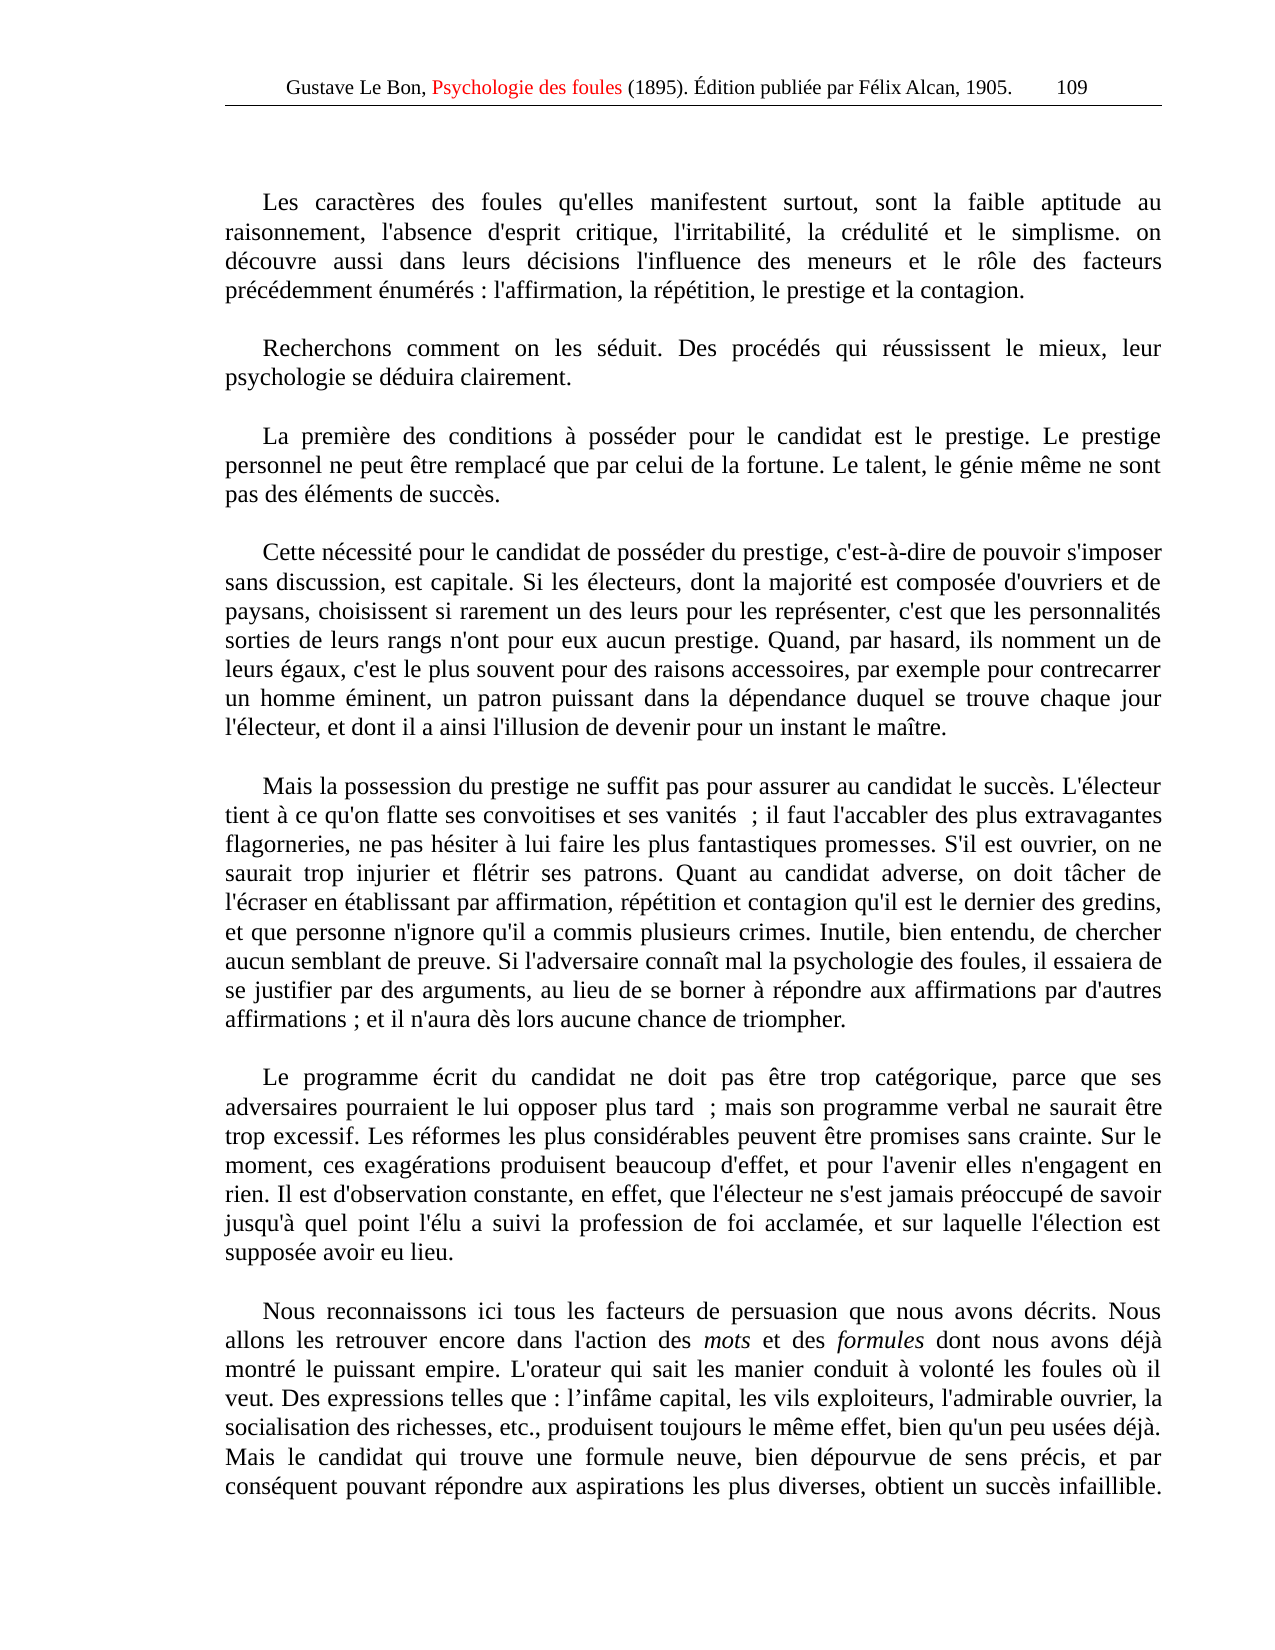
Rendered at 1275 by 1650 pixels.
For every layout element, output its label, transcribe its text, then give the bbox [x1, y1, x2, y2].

text Mais la possession du prestige ne suffit pas pour assurer au candidat le succès. L'électeur tient à ce qu'on flatte ses convoitises et ses vanités ; il faut l'accabler des plus extravagantes flagorneries, ne pas hésiter à lui faire les plus fantastiques promes­ses. S'il est ouvrier, on ne saurait trop injurier et flétrir ses patrons. Quant au candidat adverse, on doit tâcher de l'écraser en établissant par affirmation, répétition et conta­gion qu'il est le dernier des gredins, et que personne n'ignore qu'il a commis plusieurs crimes. Inutile, bien entendu, de chercher aucun semblant de preuve. Si l'adversaire connaît mal la psychologie des foules, il essaiera de se justifier par des arguments, au lieu de se borner à répondre aux affirmations par d'autres affirmations ; et il n'aura dès lors aucune chance de triompher. [225, 771, 1162, 1033]
text La première des conditions à posséder pour le candidat est le prestige. Le prestige personnel ne peut être remplacé que par celui de la fortune. Le talent, le génie même ne sont pas des éléments de succès. [225, 421, 1162, 508]
text Le programme écrit du candidat ne doit pas être trop catégorique, parce que ses adversaires pourraient le lui opposer plus tard ; mais son programme verbal ne sau­rait être trop excessif. Les réformes les plus considérables peuvent être promises sans crainte. Sur le moment, ces exagérations produisent beaucoup d'effet, et pour l'avenir elles n'engagent en rien. Il est d'observation constante, en effet, que l'électeur ne s'est jamais préoccupé de savoir jusqu'à quel point l'élu a suivi la profession de foi acclamée, et sur laquelle l'élection est supposée avoir eu lieu. [225, 1062, 1162, 1267]
text Les caractères des foules qu'elles manifestent surtout, sont la faible aptitude au raisonnement, l'absence d'esprit critique, l'irritabilité, la crédulité et le simplisme. on découvre aussi dans leurs décisions l'influence des meneurs et le rôle des facteurs précédemment énumérés : l'affirmation, la répétition, le prestige et la contagion. [225, 187, 1162, 304]
text Cette nécessité pour le candidat de posséder du pres­tige, c'est-à-dire de pouvoir s'imposer sans discussion, est capitale. Si les électeurs, dont la majorité est composée d'ouvriers et de paysans, choisissent si rarement un des leurs pour les représenter, c'est que les personnalités sorties de leurs rangs n'ont pour eux aucun prestige. Quand, par hasard, ils nomment un de leurs égaux, c'est le plus souvent pour des raisons accessoires, par exemple pour contrecarrer un homme éminent, un patron puissant dans la dépendance duquel se trouve chaque jour l'électeur, et dont il a ainsi l'illusion de devenir pour un instant le maître. [225, 537, 1162, 742]
text Recherchons comment on les séduit. Des procédés qui réussissent le mieux, leur psychologie se déduira clairement. [225, 333, 1162, 392]
text Nous reconnaissons ici tous les facteurs de persuasion que nous avons décrits. Nous allons les retrouver encore dans l'action des mots et des formules dont nous avons déjà montré le puissant empire. L'orateur qui sait les manier conduit à volonté les foules où il veut. Des expressions telles que : l’infâme capital, les vils exploi­teurs, l'admirable ouvrier, la socialisation des richesses, etc., produisent toujours le même effet, bien qu'un peu usées déjà. Mais le candidat qui trouve une formule neuve, bien dépourvue de sens précis, et par conséquent pouvant répondre aux aspira­tions les plus diverses, obtient un succès infaillible. [225, 1296, 1162, 1500]
